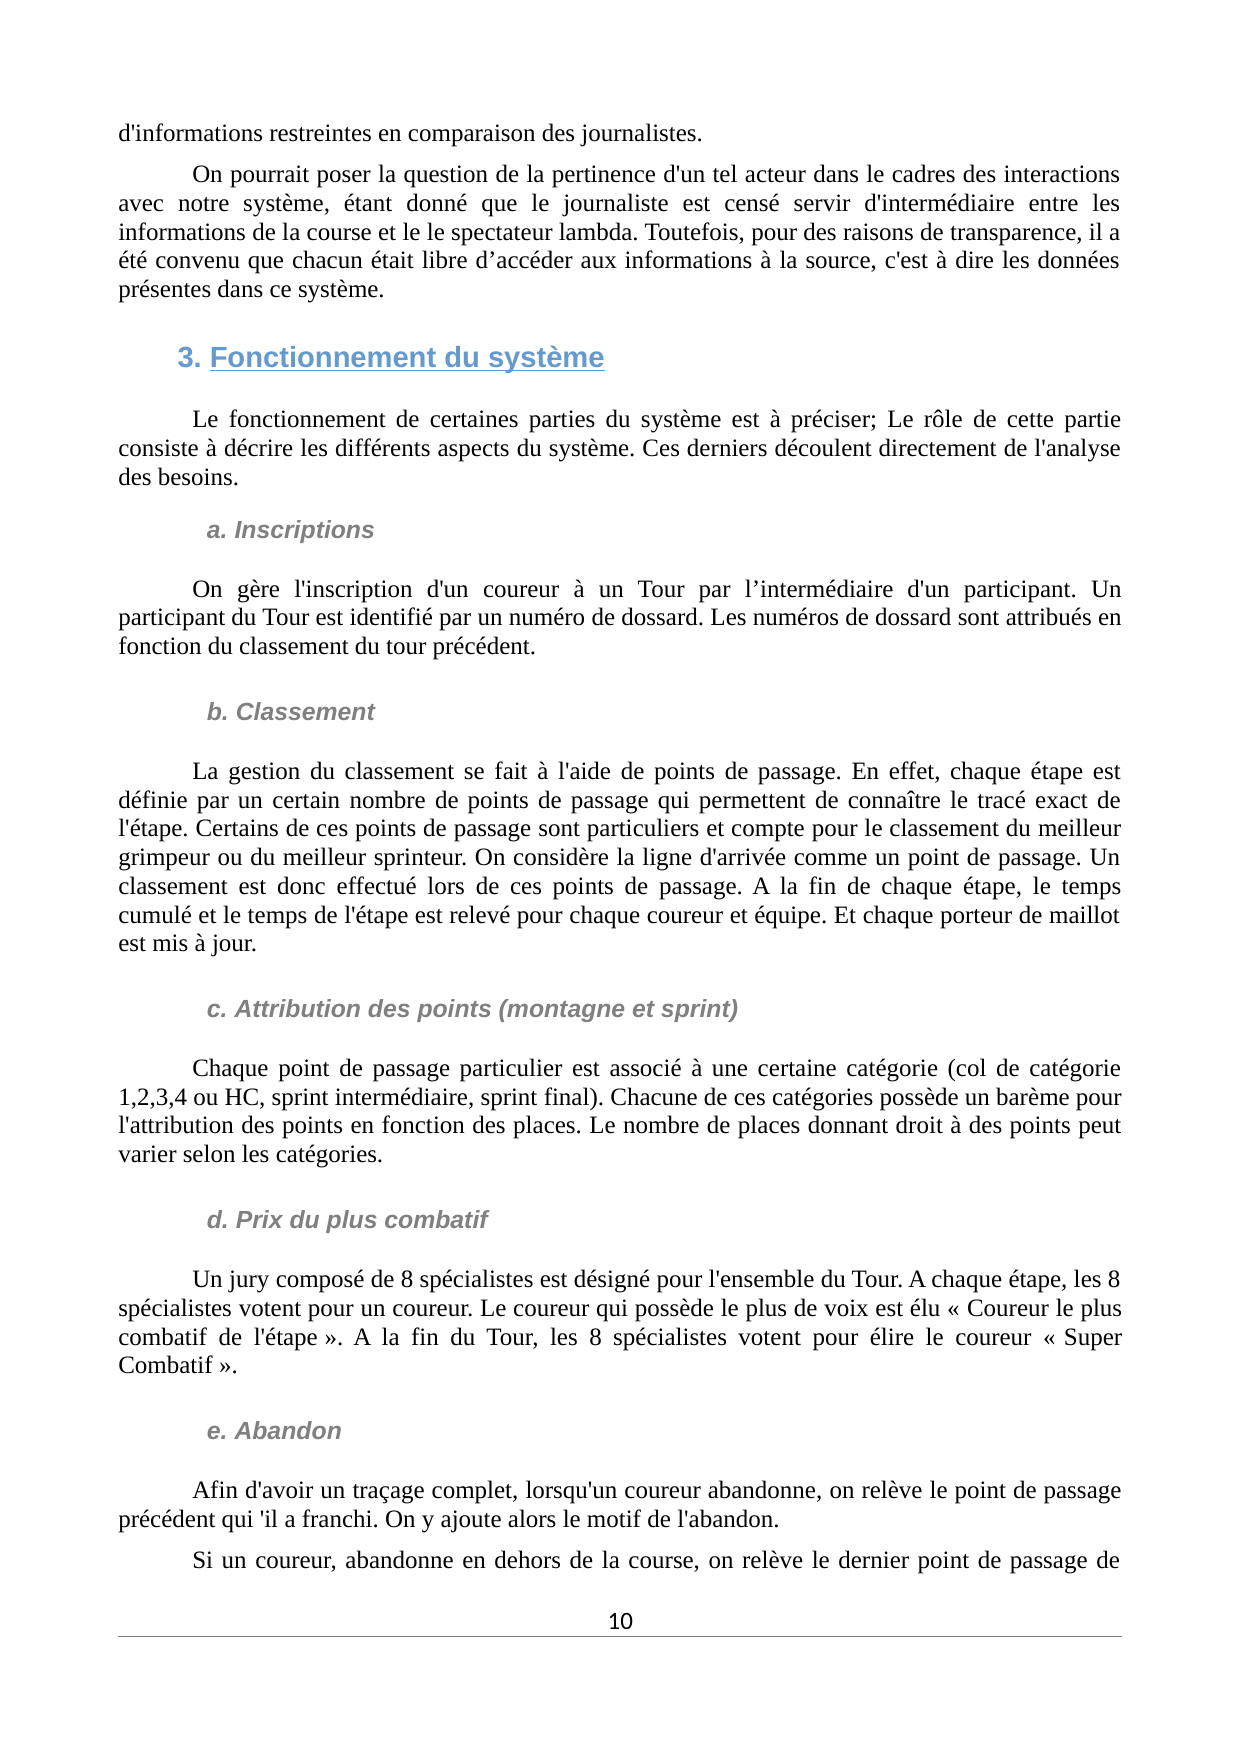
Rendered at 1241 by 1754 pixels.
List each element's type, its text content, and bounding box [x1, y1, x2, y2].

text La gestion du classement se fait à l'aide de points de passage. En effet, chaque étape est définie par un certain nombre de points de passage qui permettent de connaître le tracé exact de l'étape. Certains de ces points de passage sont particuliers et compte pour le classement du meilleur grimpeur ou du meilleur sprinteur. On considère la ligne d'arrivée comme un point de passage. Un classement est donc effectué lors de ces points de passage. A la fin de chaque étape, le temps cumulé et le temps de l'étape est relevé pour chaque coureur et équipe. Et chaque porteur de maillot est mis à jour. [118, 756, 1122, 957]
text On pourrait poser la question de la pertinence d'un tel acteur dans le cadres des interactions avec notre système, étant donné que le journaliste est censé servir d'intermédiaire entre les informations de la course et le le spectateur lambda. Toutefois, pour des raisons de transparence, il a été convenu que chacun était libre d’accéder aux informations à la source, c'est à dire les données présentes dans ce système. [118, 159, 1122, 303]
text Si un coureur, abandonne en dehors de la course, on relève le dernier point de passage de [118, 1545, 1122, 1574]
subtitle Inscriptions [207, 515, 1122, 544]
text Chaque point de passage particulier est associé à une certaine catégorie (col de catégorie 1,2,3,4 ou HC, sprint intermédiaire, sprint final). Chacune de ces catégories possède un barème pour l'attribution des points en fonction des places. Le nombre de places donnant droit à des points peut varier selon les catégories. [118, 1053, 1122, 1168]
text Afin d'avoir un traçage complet, lorsqu'un coureur abandonne, on relève le point de passage précédent qui 'il a franchi. On y ajoute alors le motif de l'abandon. [118, 1475, 1122, 1532]
text d'informations restreintes en comparaison des journalistes. [118, 118, 1122, 147]
subtitle Classement [207, 697, 1122, 726]
text On gère l'inscription d'un coureur à un Tour par l’intermédiaire d'un participant. Un participant du Tour est identifié par un numéro de dossard. Les numéros de dossard sont attribués en fonction du classement du tour précédent. [118, 574, 1122, 660]
subtitle Fonctionnement du système [177, 340, 1122, 374]
text Le fonctionnement de certaines parties du système est à préciser; Le rôle de cette partie consiste à décrire les différents aspects du système. Ces derniers découlent directement de l'analyse des besoins. [118, 404, 1122, 490]
text Un jury composé de 8 spécialistes est désigné pour l'ensemble du Tour. A chaque étape, les 8 spécialistes votent pour un coureur. Le coureur qui possède le plus de voix est élu « Coureur le plus combatif de l'étape ». A la fin du Tour, les 8 spécialistes votent pour élire le coureur « Super Combatif ». [118, 1264, 1122, 1379]
subtitle Abandon [207, 1416, 1122, 1445]
subtitle Prix du plus combatif [207, 1205, 1122, 1234]
subtitle Attribution des points (montagne et sprint) [207, 994, 1122, 1023]
